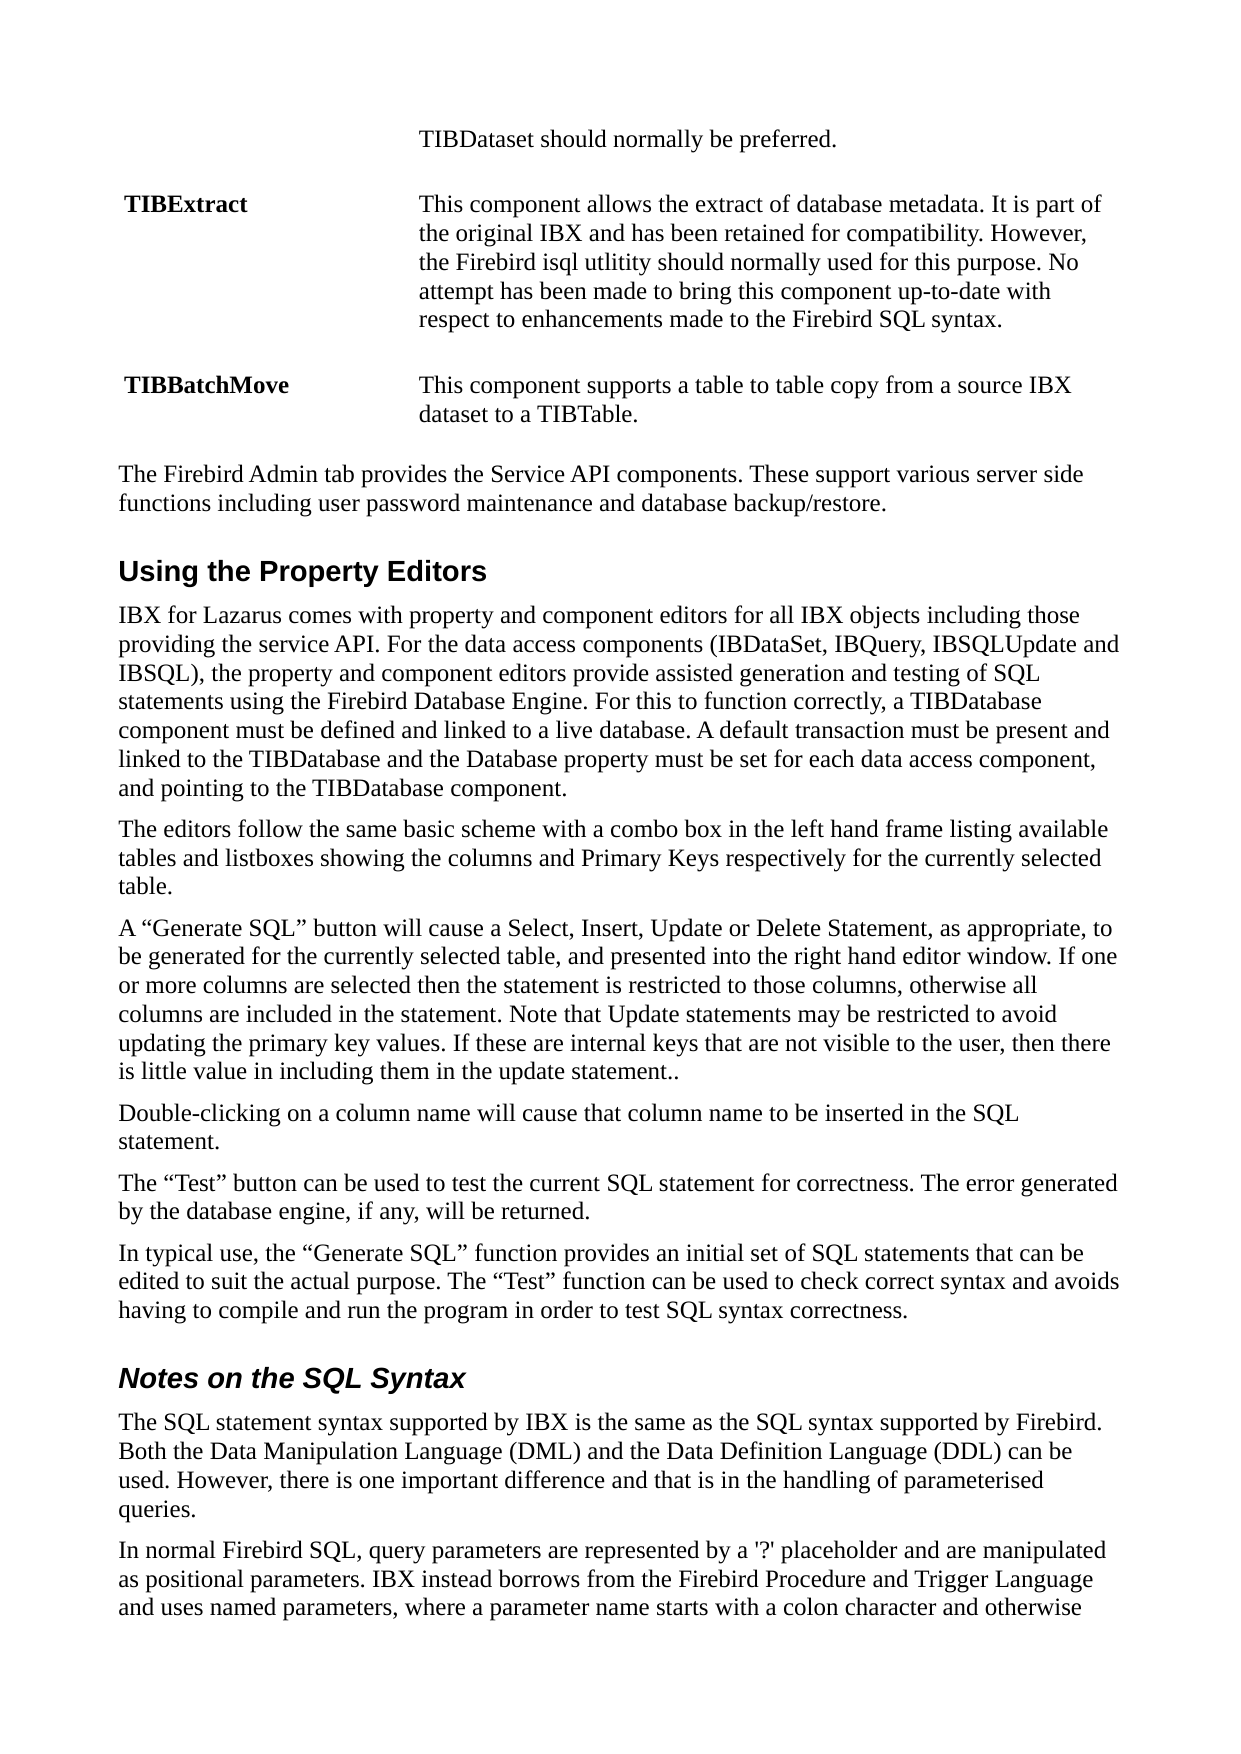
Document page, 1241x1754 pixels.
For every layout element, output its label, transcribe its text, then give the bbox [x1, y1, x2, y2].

text The “Test” button can be used to test the current SQL statement for correctness. The error generated by the database engine, if any, will be returned. [118, 1168, 1122, 1225]
table_cell This component allows the extract of database metadata. It is part of the original IBX and has been retained for compatibility. However, the Firebird isql utlitity should normally used for this purpose. No attempt has been made to bring this component up-to-date with respect to enhancements made to the Firebird SQL syntax. [413, 184, 1123, 364]
table_cell TIBDataset should normally be preferred. [413, 118, 1123, 184]
table_cell This component supports a table to table copy from a source IBX dataset to a TIBTable. [413, 365, 1123, 459]
subtitle Using the Property Editors [118, 554, 1122, 588]
text Double-clicking on a column name will cause that column name to be inserted in the SQL statement. [118, 1098, 1122, 1155]
subtitle Notes on the SQL Syntax [118, 1361, 1122, 1395]
text The editors follow the same basic scheme with a combo box in the left hand frame listing available tables and listboxes showing the columns and Primary Keys respectively for the currently selected table. [118, 814, 1122, 900]
text In normal Firebird SQL, query parameters are represented by a '?' placeholder and are manipulated as positional parameters. IBX instead borrows from the Firebird Procedure and Trigger Language and uses named parameters, where a parameter name starts with a colon character and otherwise [118, 1535, 1122, 1621]
text A “Generate SQL” button will cause a Select, Insert, Update or Delete Statement, as appropriate, to be generated for the currently selected table, and presented into the right hand editor window. If one or more columns are selected then the statement is restricted to those columns, otherwise all columns are included in the statement. Note that Update statements may be restricted to avoid updating the primary key values. If these are internal keys that are not visible to the user, then there is little value in including them in the update statement.. [118, 913, 1122, 1085]
text IBX for Lazarus comes with property and component editors for all IBX objects including those providing the service API. For the data access components (IBDataSet, IBQuery, IBSQLUpdate and IBSQL), the property and component editors provide assisted generation and testing of SQL statements using the Firebird Database Engine. For this to function correctly, a TIBDatabase component must be defined and linked to a live database. A default transaction must be present and linked to the TIBDatabase and the Database property must be set for each data access component, and pointing to the TIBDatabase component. [118, 600, 1122, 801]
table_cell TIBBatchMove [118, 365, 413, 459]
text The Firebird Admin tab provides the Service API components. These support various server side functions including user password maintenance and database backup/restore. [118, 459, 1122, 517]
table_cell TIBExtract [118, 184, 413, 364]
table_cell [118, 118, 413, 184]
text In typical use, the “Generate SQL” function provides an initial set of SQL statements that can be edited to suit the actual purpose. The “Test” function can be used to check correct syntax and avoids having to compile and run the program in order to test SQL syntax correctness. [118, 1238, 1122, 1324]
text The SQL statement syntax supported by IBX is the same as the SQL syntax supported by Firebird. Both the Data Manipulation Language (DML) and the Data Definition Language (DDL) can be used. However, there is one important difference and that is in the handling of parameterised queries. [118, 1407, 1122, 1522]
